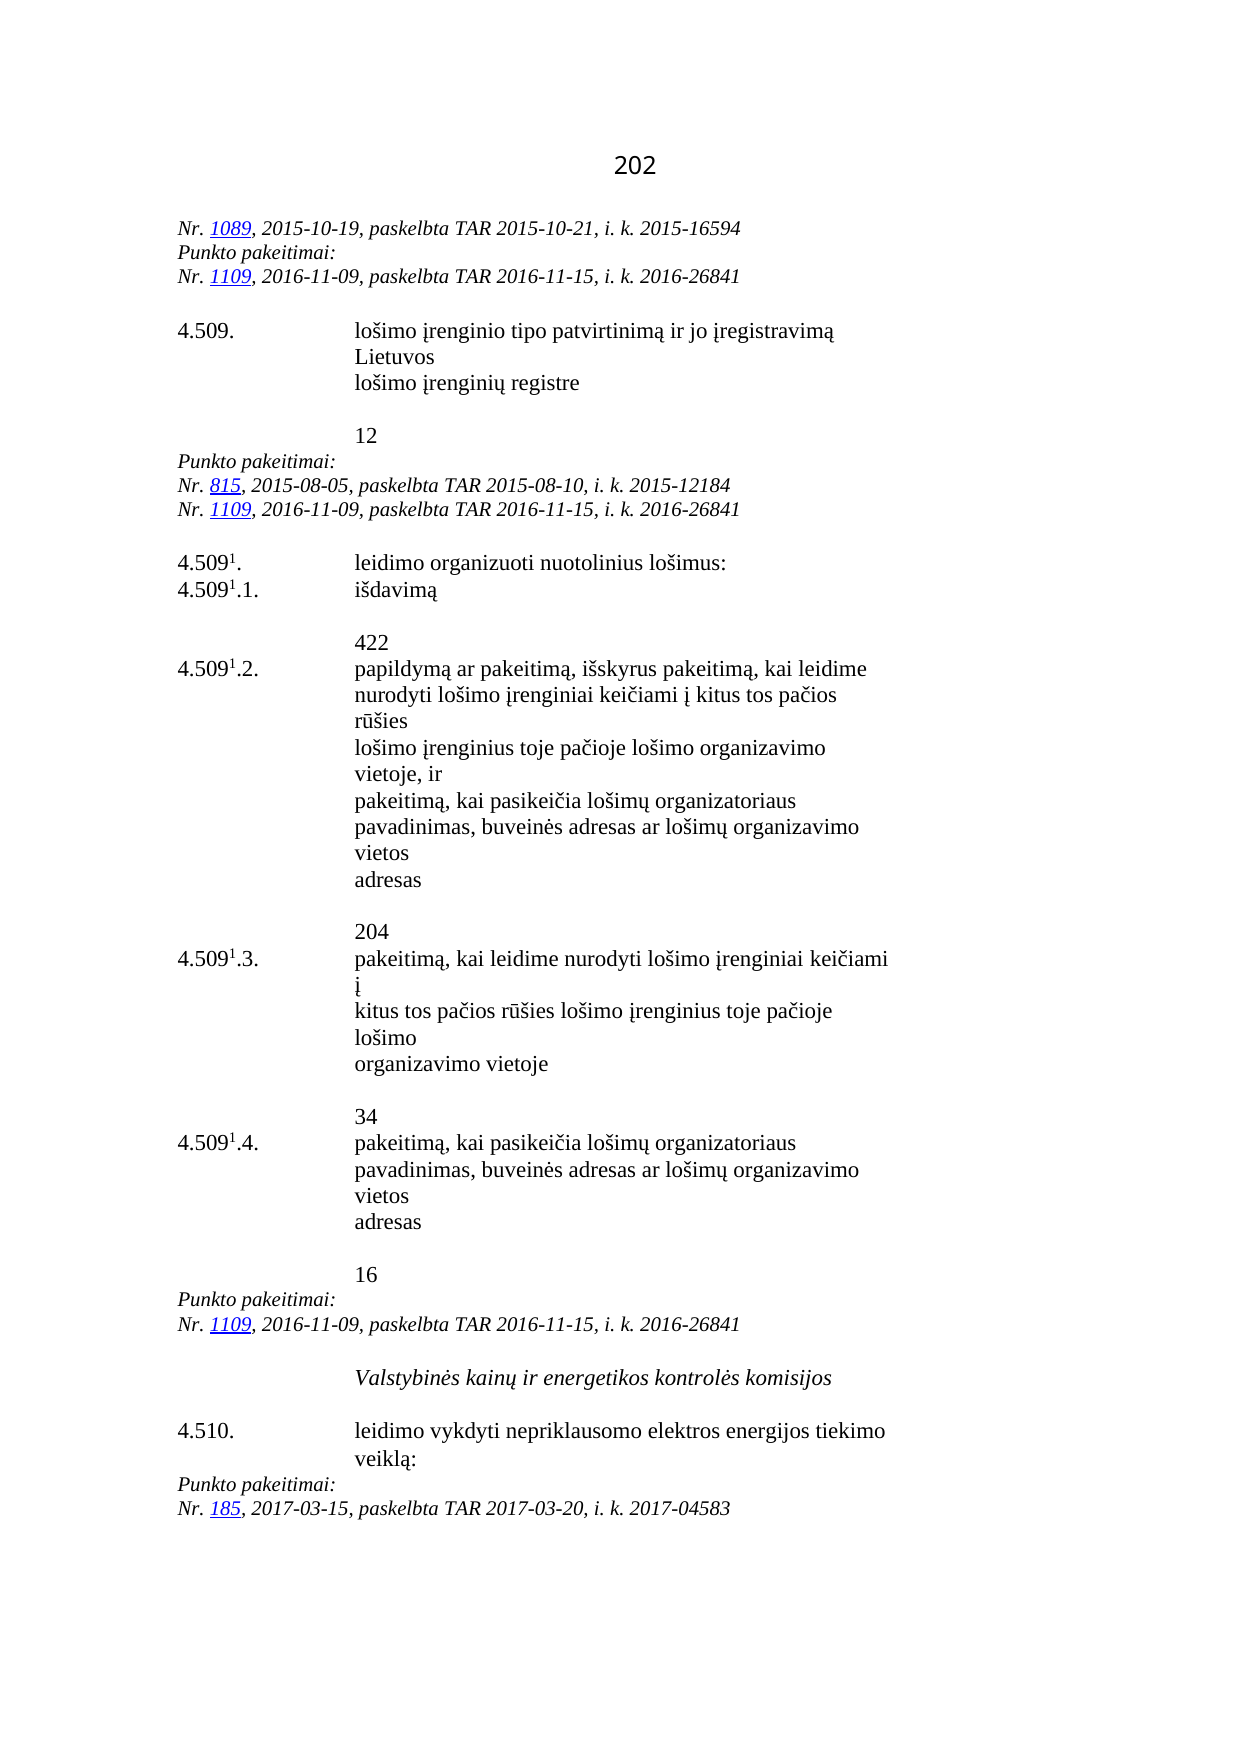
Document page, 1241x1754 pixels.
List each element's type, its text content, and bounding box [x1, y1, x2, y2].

text Nr. 1109, 2016-11-09, paskelbta TAR 2016-11-15, i. k. 2016-26841 [177, 264, 1093, 288]
text nurodyti lošimo įrenginiai keičiami į kitus tos pačios rūšies [354, 681, 892, 734]
text Punkto pakeitimai: [177, 448, 1093, 473]
text Nr. 185, 2017-03-15, paskelbta TAR 2017-03-20, i. k. 2017-04583 [177, 1496, 1093, 1520]
text Punkto pakeitimai: [177, 1287, 1093, 1311]
text Valstybinės kainų ir energetikos kontrolės komisijos [354, 1364, 945, 1417]
text kitus tos pačios rūšies lošimo įrenginius toje pačioje lošimo [354, 997, 892, 1050]
text 4.5091.4. pakeitimą, kai pasikeičia lošimų organizatoriaus [177, 1129, 892, 1156]
text lošimo įrenginių registre 12 [354, 369, 892, 448]
text pavadinimas, buveinės adresas ar lošimų organizavimo vietos [354, 1156, 892, 1208]
text 4.5091.3. pakeitimą, kai leidime nurodyti lošimo įrenginiai keičiami į [177, 945, 892, 997]
text 4.510. leidimo vykdyti nepriklausomo elektros energijos tiekimo veiklą: [177, 1417, 945, 1472]
text 4.5091.1. išdavimą 422 [177, 576, 892, 655]
text pakeitimą, kai pasikeičia lošimų organizatoriaus [354, 787, 892, 813]
text Nr. 1109, 2016-11-09, paskelbta TAR 2016-11-15, i. k. 2016-26841 [177, 1311, 1093, 1336]
text Nr. 1109, 2016-11-09, paskelbta TAR 2016-11-15, i. k. 2016-26841 [177, 497, 1093, 521]
text 4.509. lošimo įrenginio tipo patvirtinimą ir jo įregistravimą Lietuvos [177, 317, 892, 369]
text organizavimo vietoje 34 [354, 1050, 892, 1129]
text Nr. 1089, 2015-10-19, paskelbta TAR 2015-10-21, i. k. 2015-16594 [177, 216, 1093, 240]
text Punkto pakeitimai: [177, 1472, 1093, 1496]
text pavadinimas, buveinės adresas ar lošimų organizavimo vietos [354, 813, 892, 866]
text Nr. 815, 2015-08-05, paskelbta TAR 2015-08-10, i. k. 2015-12184 [177, 473, 1093, 497]
text 4.5091.2. papildymą ar pakeitimą, išskyrus pakeitimą, kai leidime [177, 655, 892, 681]
text adresas 204 [354, 866, 892, 945]
text 4.5091. leidimo organizuoti nuotolinius lošimus: [177, 549, 892, 576]
text Punkto pakeitimai: [177, 240, 1093, 264]
text adresas 16 [354, 1208, 892, 1287]
text lošimo įrenginius toje pačioje lošimo organizavimo vietoje, ir [354, 734, 892, 787]
